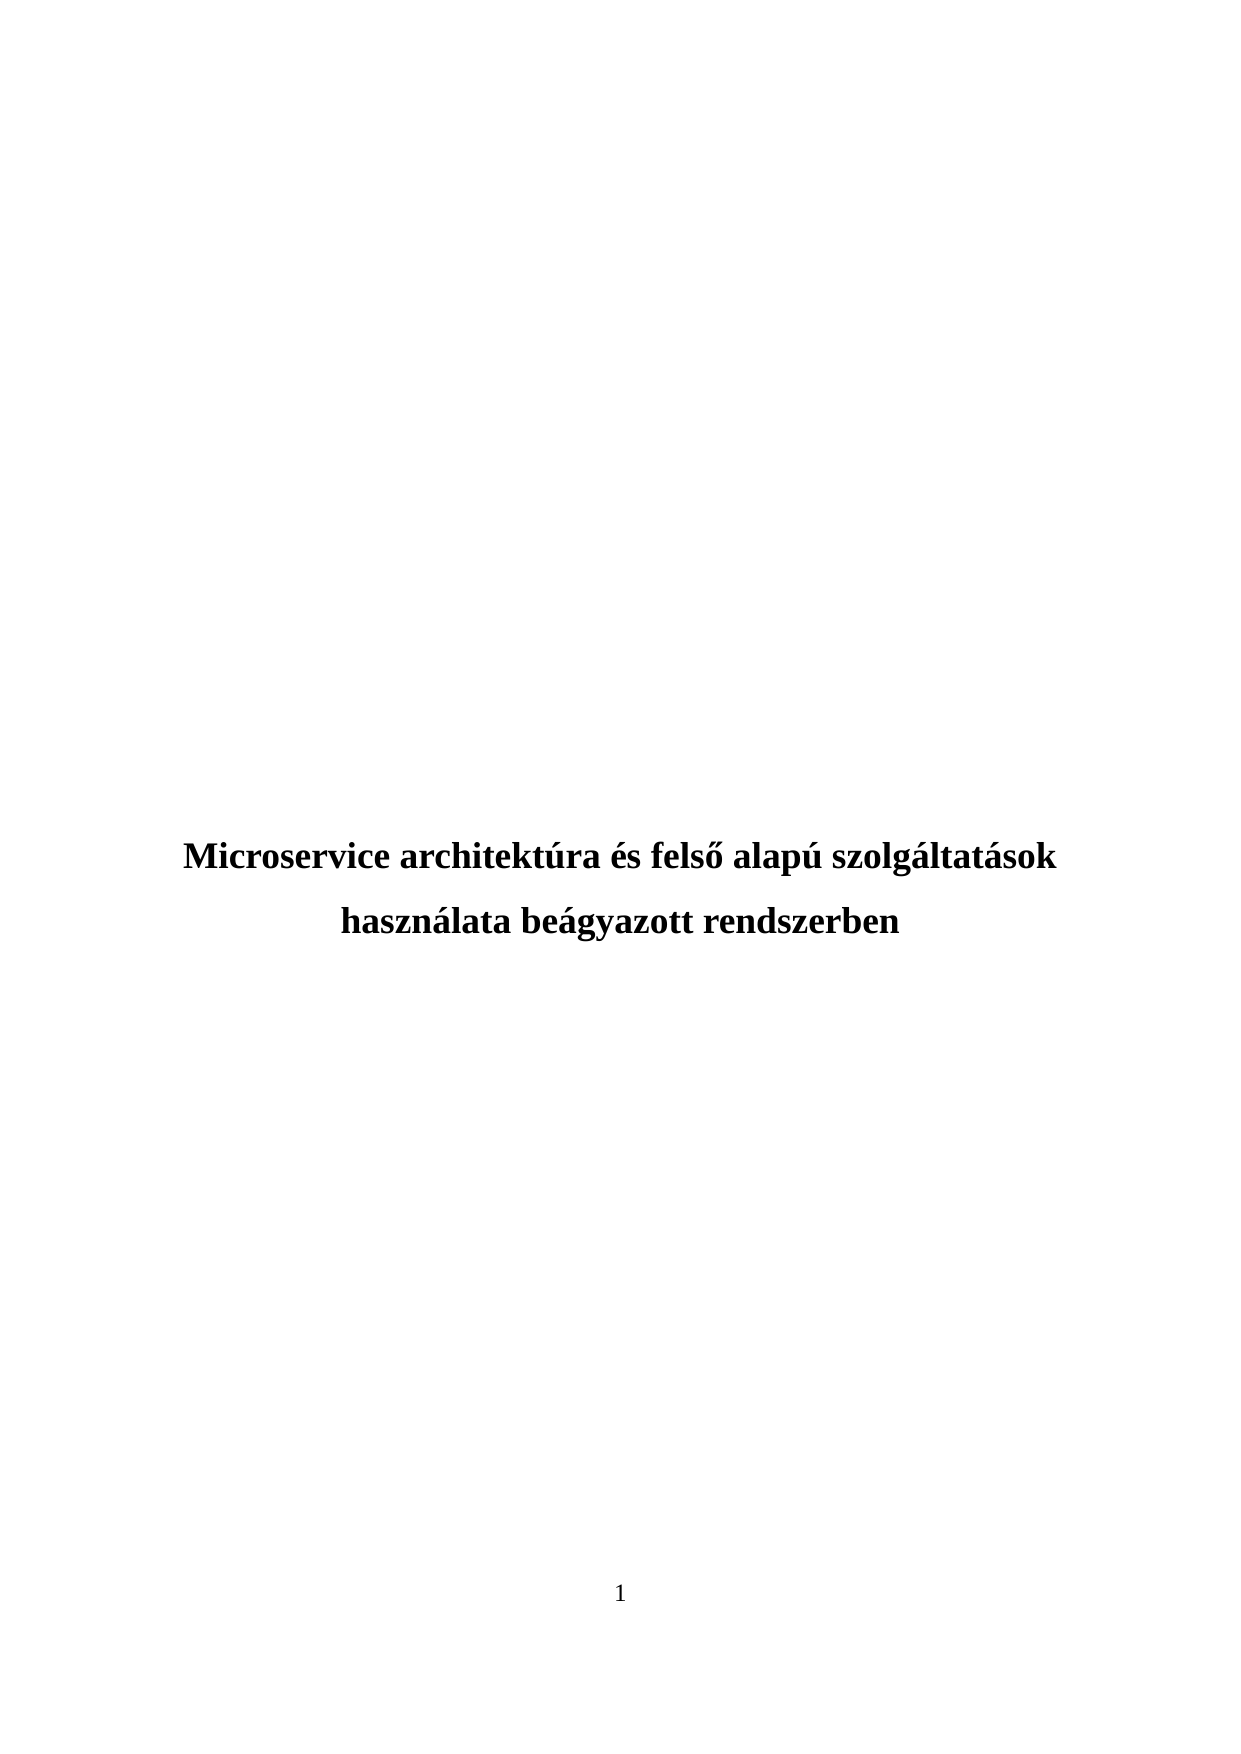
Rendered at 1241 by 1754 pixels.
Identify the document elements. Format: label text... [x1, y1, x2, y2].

table_header Microservice architektúra és felső alapú szolgáltatások használata beágyazott rendszerben [148, 236, 1093, 1547]
